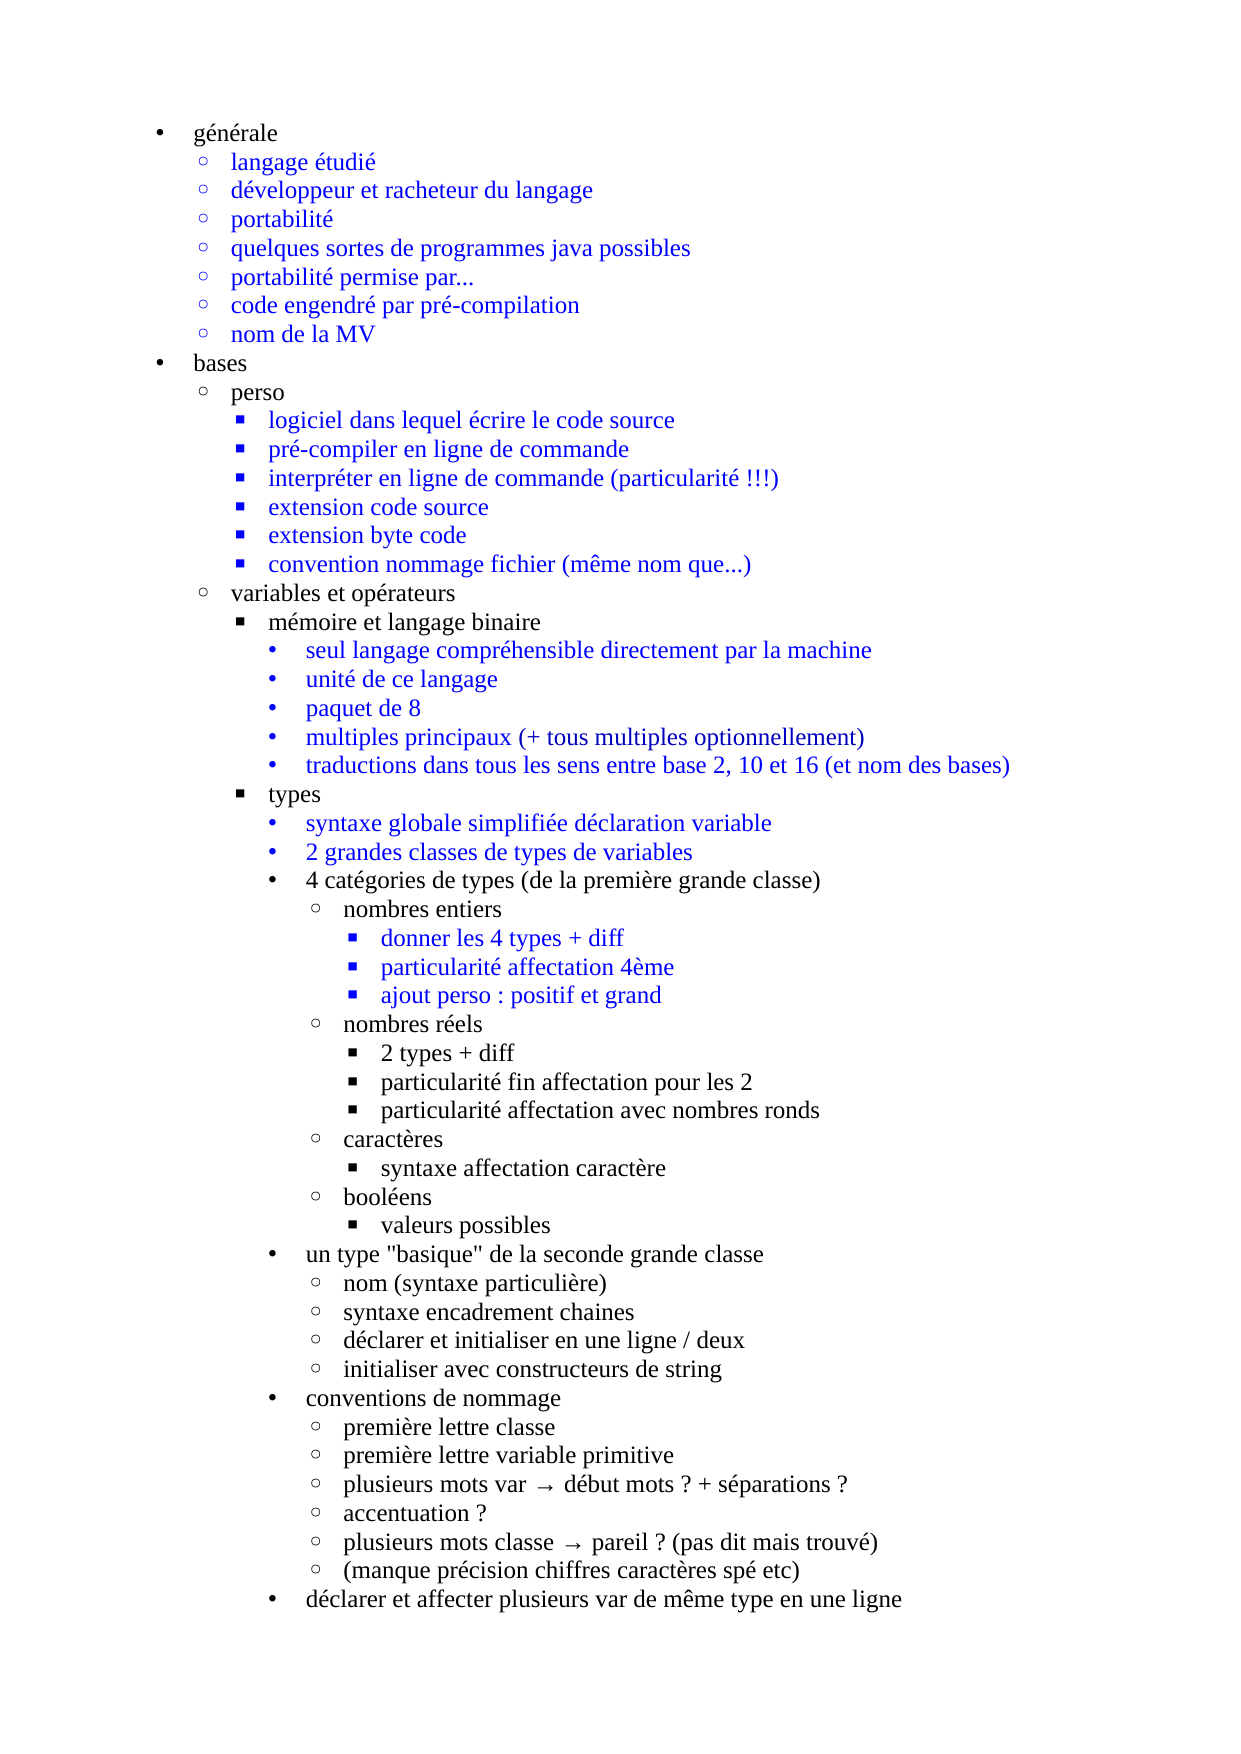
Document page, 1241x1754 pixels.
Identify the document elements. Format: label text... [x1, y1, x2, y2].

list nombres réels [306, 1009, 1122, 1038]
list code engendré par pré-compilation [193, 291, 1122, 319]
list valeurs possibles [343, 1211, 1122, 1239]
list paquet de 8 [268, 693, 1122, 722]
list syntaxe affectation caractère [343, 1153, 1122, 1182]
list traductions dans tous les sens entre base 2, 10 et 16 (et nom des bases) [268, 751, 1122, 779]
list quelques sortes de programmes java possibles [193, 233, 1122, 262]
list interpréter en ligne de commande (particularité !!!) [231, 463, 1122, 492]
list perso [193, 377, 1122, 406]
list un type "basique" de la seconde grande classe [268, 1239, 1122, 1268]
list portabilité [193, 204, 1122, 233]
list nombres entiers [306, 894, 1122, 923]
list types [231, 779, 1122, 808]
list plusieurs mots classe → pareil ? (pas dit mais trouvé) [306, 1527, 1122, 1556]
list convention nommage fichier (même nom que...) [231, 549, 1122, 578]
list particularité affectation 4ème [343, 952, 1122, 981]
list extension code source [231, 492, 1122, 521]
list accentuation ? [306, 1498, 1122, 1527]
list unité de ce langage [268, 664, 1122, 693]
list particularité affectation avec nombres ronds [343, 1096, 1122, 1124]
list caractères [306, 1124, 1122, 1153]
list conventions de nommage [268, 1383, 1122, 1412]
list développeur et racheteur du langage [193, 176, 1122, 204]
list nom (syntaxe particulière) [306, 1268, 1122, 1297]
list (manque précision chiffres caractères spé etc) [306, 1556, 1122, 1584]
list 4 catégories de types (de la première grande classe) [268, 866, 1122, 894]
list booléens [306, 1182, 1122, 1211]
list particularité fin affectation pour les 2 [343, 1067, 1122, 1096]
list pré-compiler en ligne de commande [231, 434, 1122, 463]
list nom de la MV [193, 319, 1122, 348]
list ajout perso : positif et grand [343, 981, 1122, 1009]
list déclarer et initialiser en une ligne / deux [306, 1326, 1122, 1354]
list 2 types + diff [343, 1038, 1122, 1067]
list première lettre classe [306, 1412, 1122, 1441]
list 2 grandes classes de types de variables [268, 837, 1122, 866]
list multiples principaux (+ tous multiples optionnellement) [268, 722, 1122, 751]
list syntaxe encadrement chaines [306, 1297, 1122, 1326]
list plusieurs mots var → début mots ? + séparations ? [306, 1469, 1122, 1498]
list générale [156, 118, 1122, 147]
list déclarer et affecter plusieurs var de même type en une ligne [268, 1584, 1122, 1613]
list extension byte code [231, 521, 1122, 549]
list logiciel dans lequel écrire le code source [231, 406, 1122, 434]
list mémoire et langage binaire [231, 607, 1122, 636]
list langage étudié [193, 147, 1122, 176]
list bases [156, 348, 1122, 377]
list donner les 4 types + diff [343, 923, 1122, 952]
list syntaxe globale simplifiée déclaration variable [268, 808, 1122, 837]
list initialiser avec constructeurs de string [306, 1354, 1122, 1383]
list portabilité permise par... [193, 262, 1122, 291]
list variables et opérateurs [193, 578, 1122, 607]
list première lettre variable primitive [306, 1441, 1122, 1469]
list seul langage compréhensible directement par la machine [268, 636, 1122, 664]
